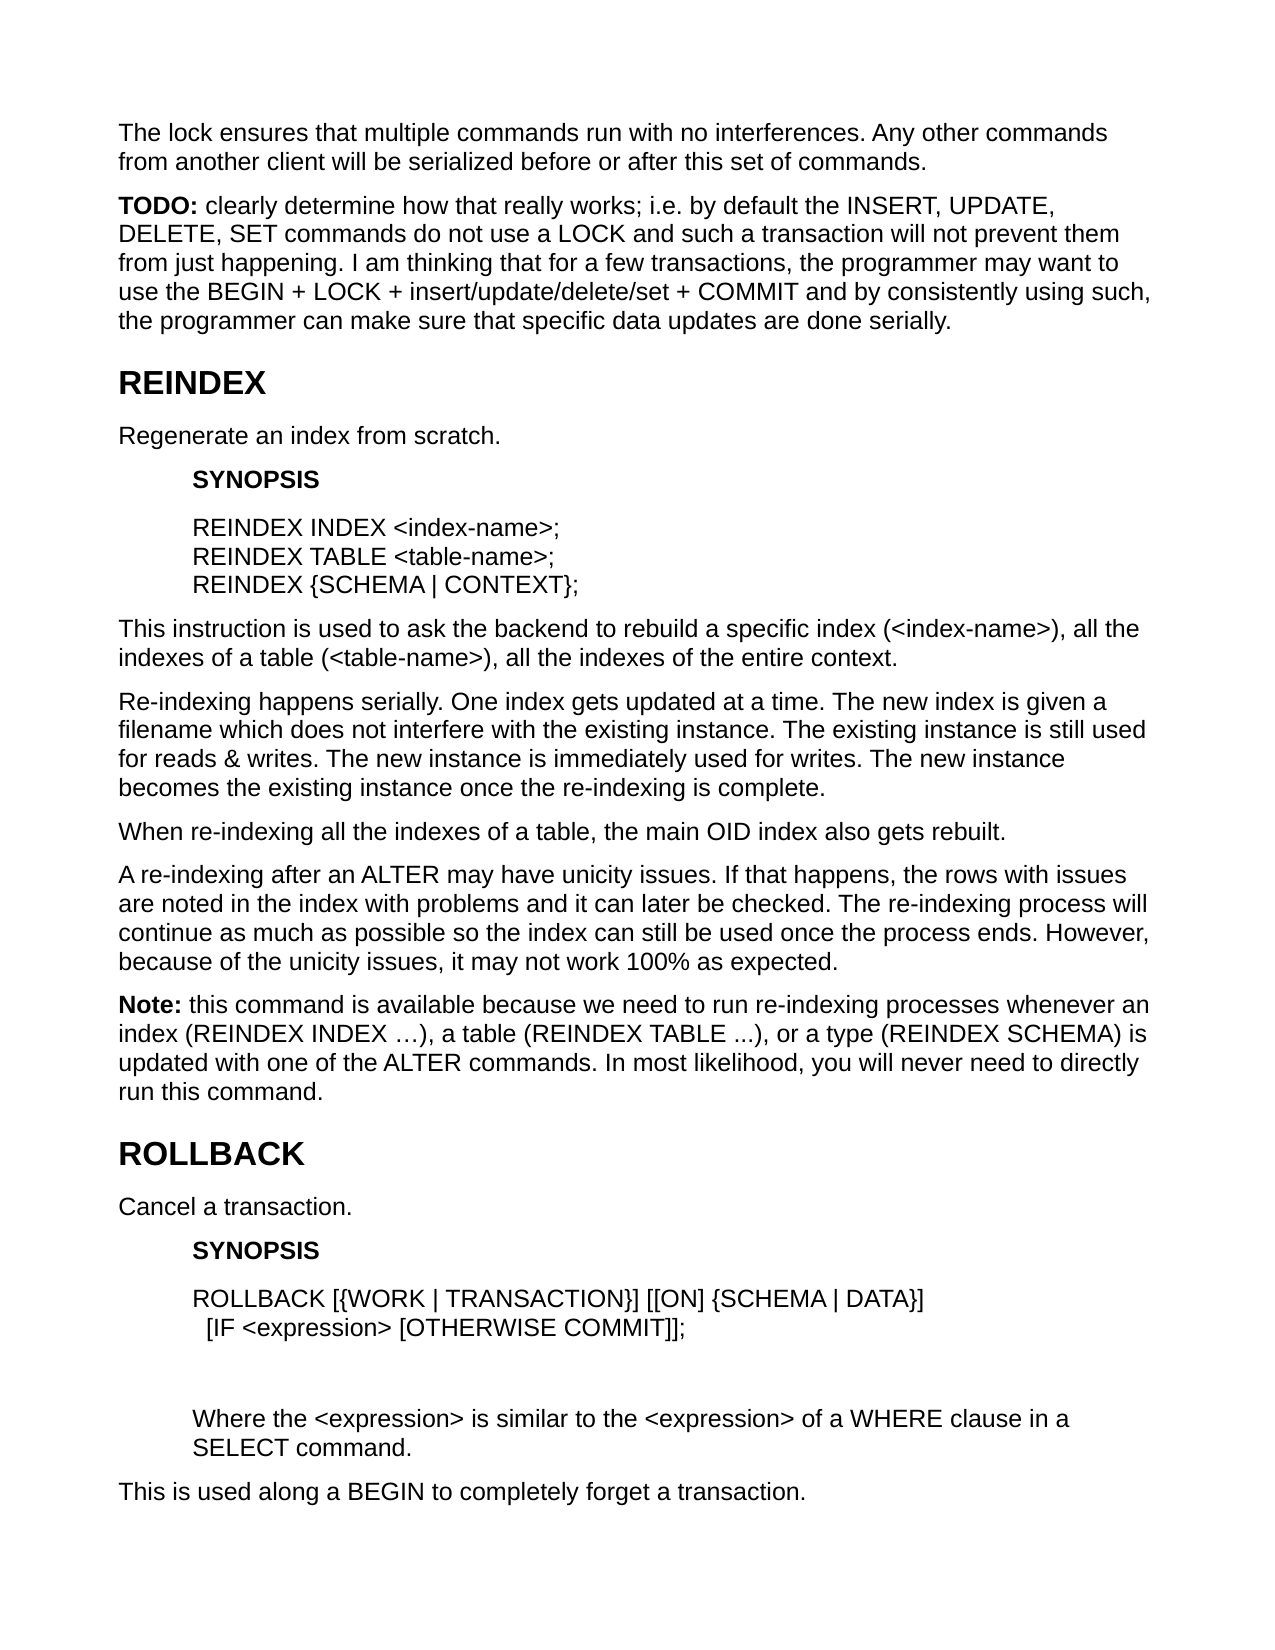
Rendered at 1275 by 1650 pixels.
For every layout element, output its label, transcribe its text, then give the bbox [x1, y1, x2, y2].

text A re-indexing after an ALTER may have unicity issues. If that happens, the rows with issues are noted in the index with problems and it can later be checked. The re-indexing process will continue as much as possible so the index can still be used once the process ends. However, because of the unicity issues, it may not work 100% as expected. [118, 860, 1157, 975]
text Re-indexing happens serially. One index gets updated at a time. The new index is given a filename which does not interfere with the existing instance. The existing instance is still used for reads & writes. The new instance is immediately used for writes. The new instance becomes the existing instance once the re-indexing is complete. [118, 687, 1157, 802]
text This is used along a BEGIN to completely forget a transaction. [118, 1477, 1157, 1506]
text When re-indexing all the indexes of a table, the main OID index also gets rebuilt. [118, 817, 1157, 845]
text The lock ensures that multiple commands run with no interferences. Any other commands from another client will be serialized before or after this set of commands. [118, 118, 1157, 176]
text TODO: clearly determine how that really works; i.e. by default the INSERT, UPDATE, DELETE, SET commands do not use a LOCK and such a transaction will not prevent them from just happening. I am thinking that for a few transactions, the programmer may want to use the BEGIN + LOCK + insert/update/delete/set + COMMIT and by consistently using such, the programmer can make sure that specific data updates are done serially. [118, 191, 1157, 334]
text REINDEX INDEX <index-name>; REINDEX TABLE <table-name>; REINDEX {SCHEMA | CONTEXT}; [192, 513, 1157, 599]
subtitle ROLLBACK [118, 1134, 1157, 1172]
text Where the <expression> is similar to the <expression> of a WHERE clause in a SELECT command. [192, 1404, 1157, 1462]
text SYNOPSIS [192, 465, 1157, 494]
text Cancel a transaction. [118, 1192, 1157, 1221]
text SYNOPSIS [192, 1236, 1157, 1265]
text This instruction is used to ask the backend to rebuild a specific index (<index-name>), all the indexes of a table (<table-name>), all the indexes of the entire context. [118, 614, 1157, 672]
subtitle REINDEX [118, 363, 1157, 401]
text ROLLBACK [{WORK | TRANSACTION}] [[ON] {SCHEMA | DATA}] [IF <expression> [OTHERWISE COMMIT]]; [192, 1284, 1157, 1341]
text Regenerate an index from scratch. [118, 421, 1157, 450]
text Note: this command is available because we need to run re-indexing processes whenever an index (REINDEX INDEX …), a table (REINDEX TABLE ...), or a type (REINDEX SCHEMA) is updated with one of the ALTER commands. In most likelihood, you will never need to directly run this command. [118, 990, 1157, 1105]
